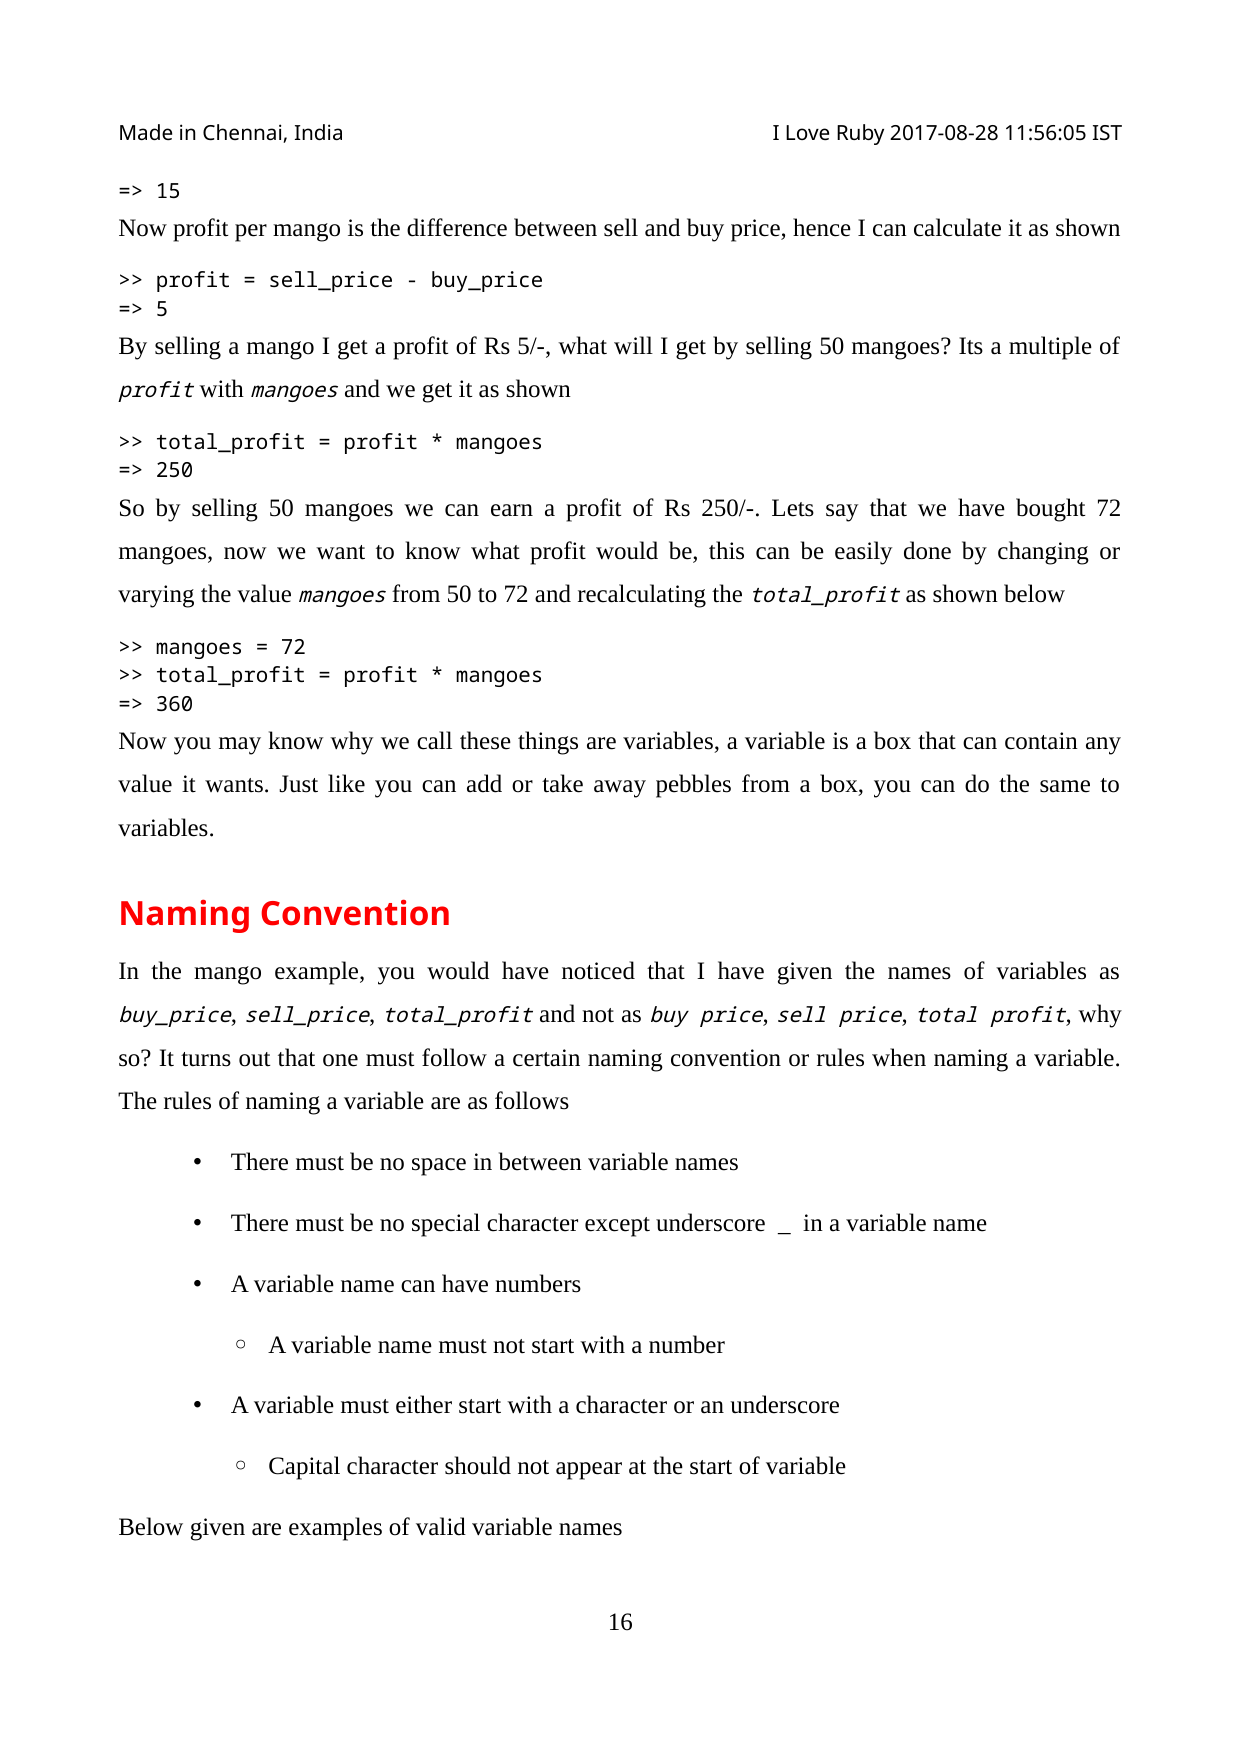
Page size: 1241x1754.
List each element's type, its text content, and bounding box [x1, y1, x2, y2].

subtitle Naming Convention [118, 889, 1122, 935]
text => 250 [118, 456, 1122, 484]
text >> mangoes = 72 [118, 632, 1122, 661]
list There must be no special character except underscore _ in a variable name [193, 1208, 1122, 1237]
text By selling a mango I get a profit of Rs 5/-, what will I get by selling 50 mangoes? Its a multiple of profit with mangoes and we get it as shown [118, 331, 1122, 404]
text => 5 [118, 294, 1122, 322]
text >> total_profit = profit * mangoes [118, 661, 1122, 689]
text Now profit per mango is the difference between sell and buy price, hence I can calculate it as shown [118, 213, 1122, 242]
text >> profit = sell_price - buy_price [118, 265, 1122, 294]
text >> total_profit = profit * mangoes [118, 427, 1122, 456]
text => 360 [118, 689, 1122, 717]
list A variable must either start with a character or an underscore [193, 1391, 1122, 1419]
text In the mango example, you would have noticed that I have given the names of variables as buy_price, sell_price, total_profit and not as buy price, sell price, total profit, why so? It turns out that one must follow a certain naming convention or rules when naming a variable. The rules of naming a variable are as follows [118, 956, 1122, 1115]
list Capital character should not appear at the start of variable [231, 1451, 1122, 1480]
text => 15 [118, 176, 1122, 204]
text Now you may know why we call these things are variables, a variable is a box that can contain any value it wants. Just like you can add or take away pebbles from a box, you can do the same to variables. [118, 726, 1122, 841]
list A variable name must not start with a number [231, 1330, 1122, 1358]
list A variable name can have numbers [193, 1269, 1122, 1298]
text Below given are examples of valid variable names [118, 1512, 1122, 1541]
list There must be no space in between variable names [193, 1147, 1122, 1176]
text So by selling 50 mangoes we can earn a profit of Rs 250/-. Lets say that we have bought 72 mangoes, now we want to know what profit would be, this can be easily done by changing or varying the value mangoes from 50 to 72 and recalculating the total_profit as shown below [118, 493, 1122, 609]
